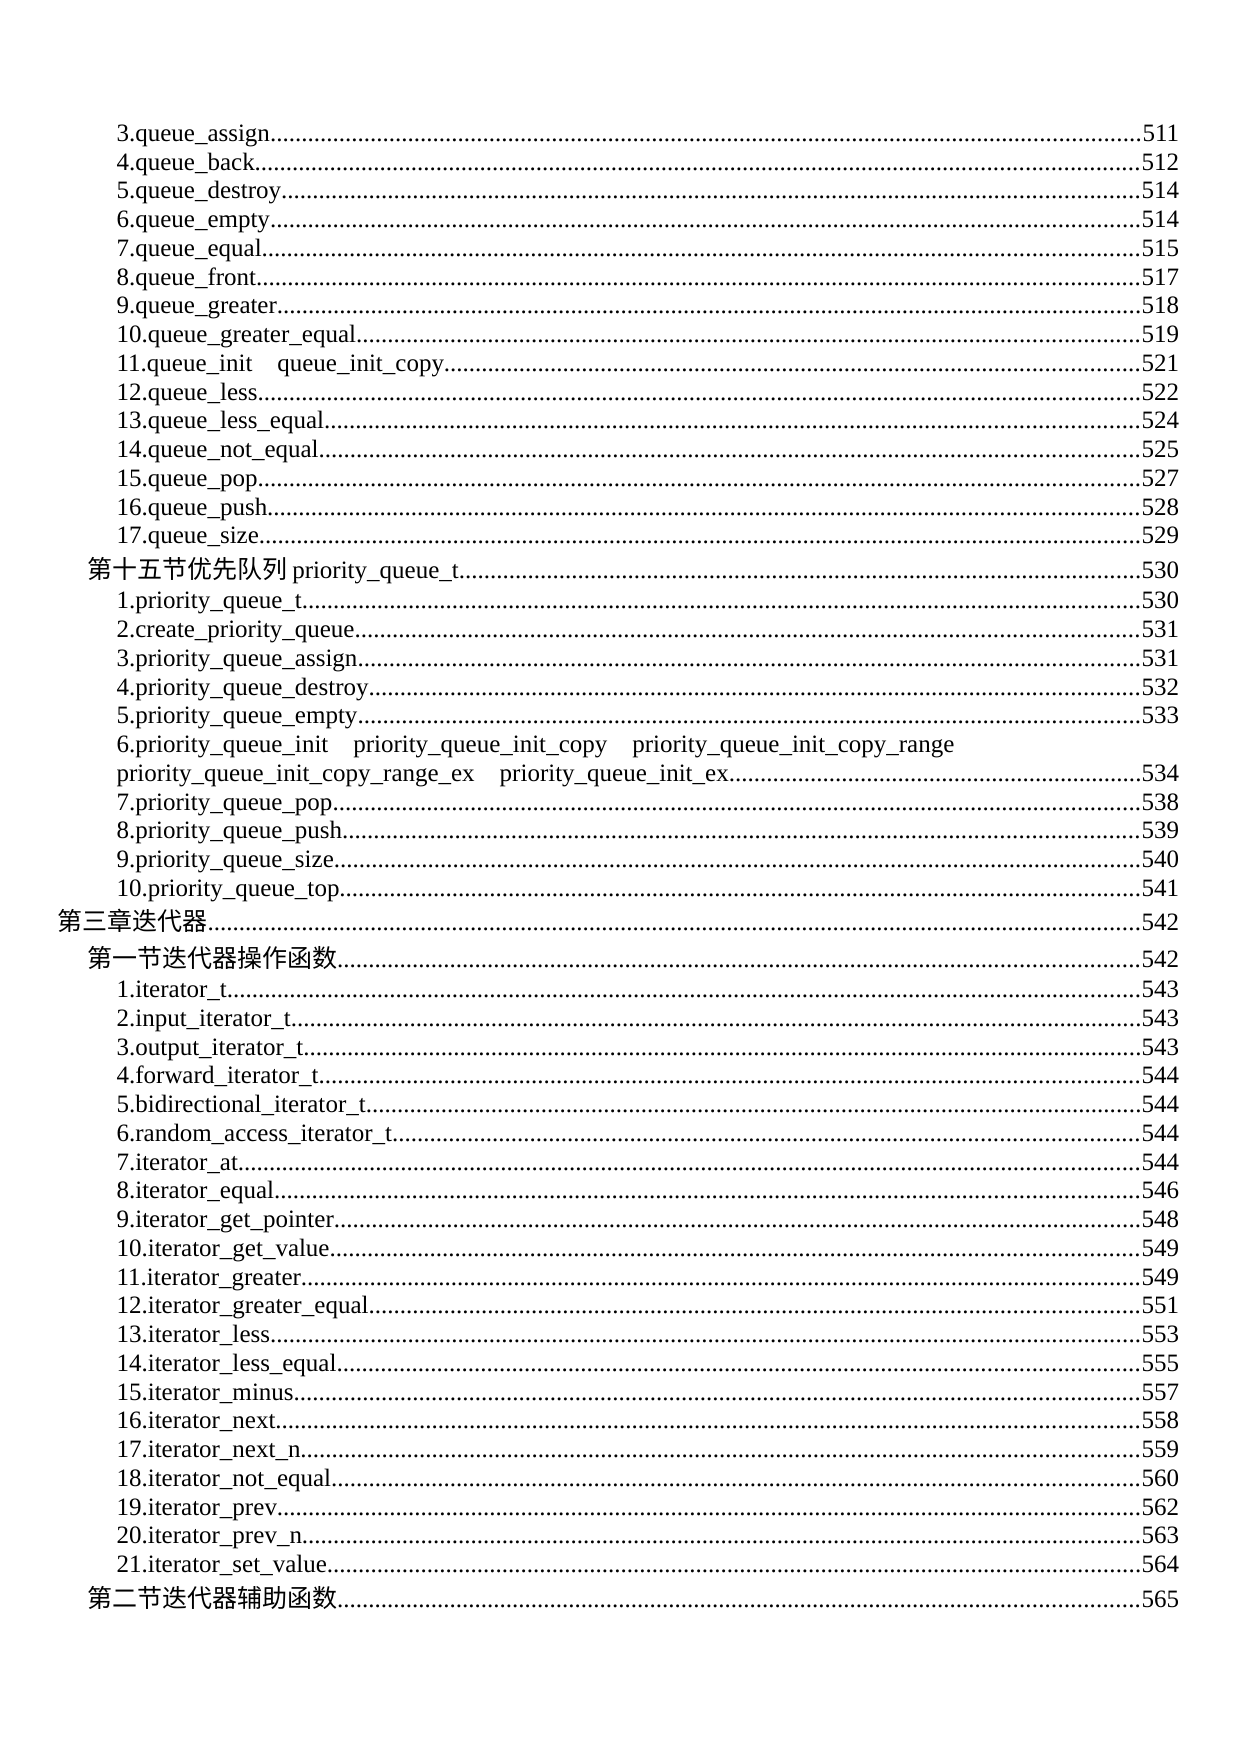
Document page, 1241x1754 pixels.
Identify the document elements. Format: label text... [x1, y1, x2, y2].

text 5.priority_queue_empty 533 [116, 701, 1179, 729]
text 14.iterator_less_equal 555 [116, 1348, 1179, 1377]
text 3.queue_assign 511 [116, 118, 1179, 147]
text 15.queue_pop 527 [116, 463, 1179, 492]
text 3.output_iterator_t 543 [116, 1032, 1179, 1061]
text 9.iterator_get_pointer 548 [116, 1204, 1179, 1233]
text 13.iterator_less 553 [116, 1319, 1179, 1348]
text 10.iterator_get_value 549 [116, 1233, 1179, 1262]
text 5.queue_destroy 514 [116, 176, 1179, 204]
text 5.bidirectional_iterator_t 544 [116, 1089, 1179, 1118]
text 16.queue_push 528 [116, 492, 1179, 521]
text 9.queue_greater 518 [116, 291, 1179, 319]
text 20.iterator_prev_n 563 [116, 1521, 1179, 1549]
text 9.priority_queue_size 540 [116, 844, 1179, 873]
text 4.queue_back 512 [116, 147, 1179, 176]
text 16.iterator_next 558 [116, 1406, 1179, 1434]
text 12.queue_less 522 [116, 377, 1179, 406]
text 17.queue_size 529 [116, 521, 1179, 549]
text 4.priority_queue_destroy 532 [116, 672, 1179, 701]
text 4.forward_iterator_t 544 [116, 1061, 1179, 1089]
text 7.queue_equal 515 [116, 233, 1179, 262]
text 第一节迭代器操作函数 542 [87, 938, 1179, 974]
text 12.iterator_greater_equal 551 [116, 1291, 1179, 1319]
text 8.priority_queue_push 539 [116, 816, 1179, 844]
text 1.priority_queue_t 530 [116, 586, 1179, 614]
text 第二节迭代器辅助函数 565 [87, 1578, 1179, 1614]
text 第三章迭代器 542 [57, 902, 1179, 938]
text 15.iterator_minus 557 [116, 1377, 1179, 1406]
text 11.iterator_greater 549 [116, 1262, 1179, 1291]
text 11.queue_init queue_init_copy 521 [116, 348, 1179, 377]
text 10.queue_greater_equal 519 [116, 319, 1179, 348]
text 8.iterator_equal 546 [116, 1176, 1179, 1204]
text 13.queue_less_equal 524 [116, 406, 1179, 434]
text 2.input_iterator_t 543 [116, 1003, 1179, 1032]
text 19.iterator_prev 562 [116, 1492, 1179, 1521]
text 10.priority_queue_top 541 [116, 873, 1179, 902]
text 7.priority_queue_pop 538 [116, 787, 1179, 816]
text 6.queue_empty 514 [116, 204, 1179, 233]
text 3.priority_queue_assign 531 [116, 643, 1179, 672]
text 6.priority_queue_init priority_queue_init_copy priority_queue_init_copy_range priority_queue_init_copy_range_ex priority_queue_init_ex 534 [116, 729, 1179, 787]
text 2.create_priority_queue 531 [116, 614, 1179, 643]
text 6.random_access_iterator_t 544 [116, 1118, 1179, 1147]
text 1.iterator_t 543 [116, 974, 1179, 1003]
text 21.iterator_set_value 564 [116, 1549, 1179, 1578]
text 14.queue_not_equal 525 [116, 434, 1179, 463]
text 17.iterator_next_n 559 [116, 1434, 1179, 1463]
text 第十五节优先队列priority_queue_t 530 [87, 549, 1179, 586]
text 7.iterator_at 544 [116, 1147, 1179, 1176]
text 18.iterator_not_equal 560 [116, 1463, 1179, 1492]
text 8.queue_front 517 [116, 262, 1179, 291]
